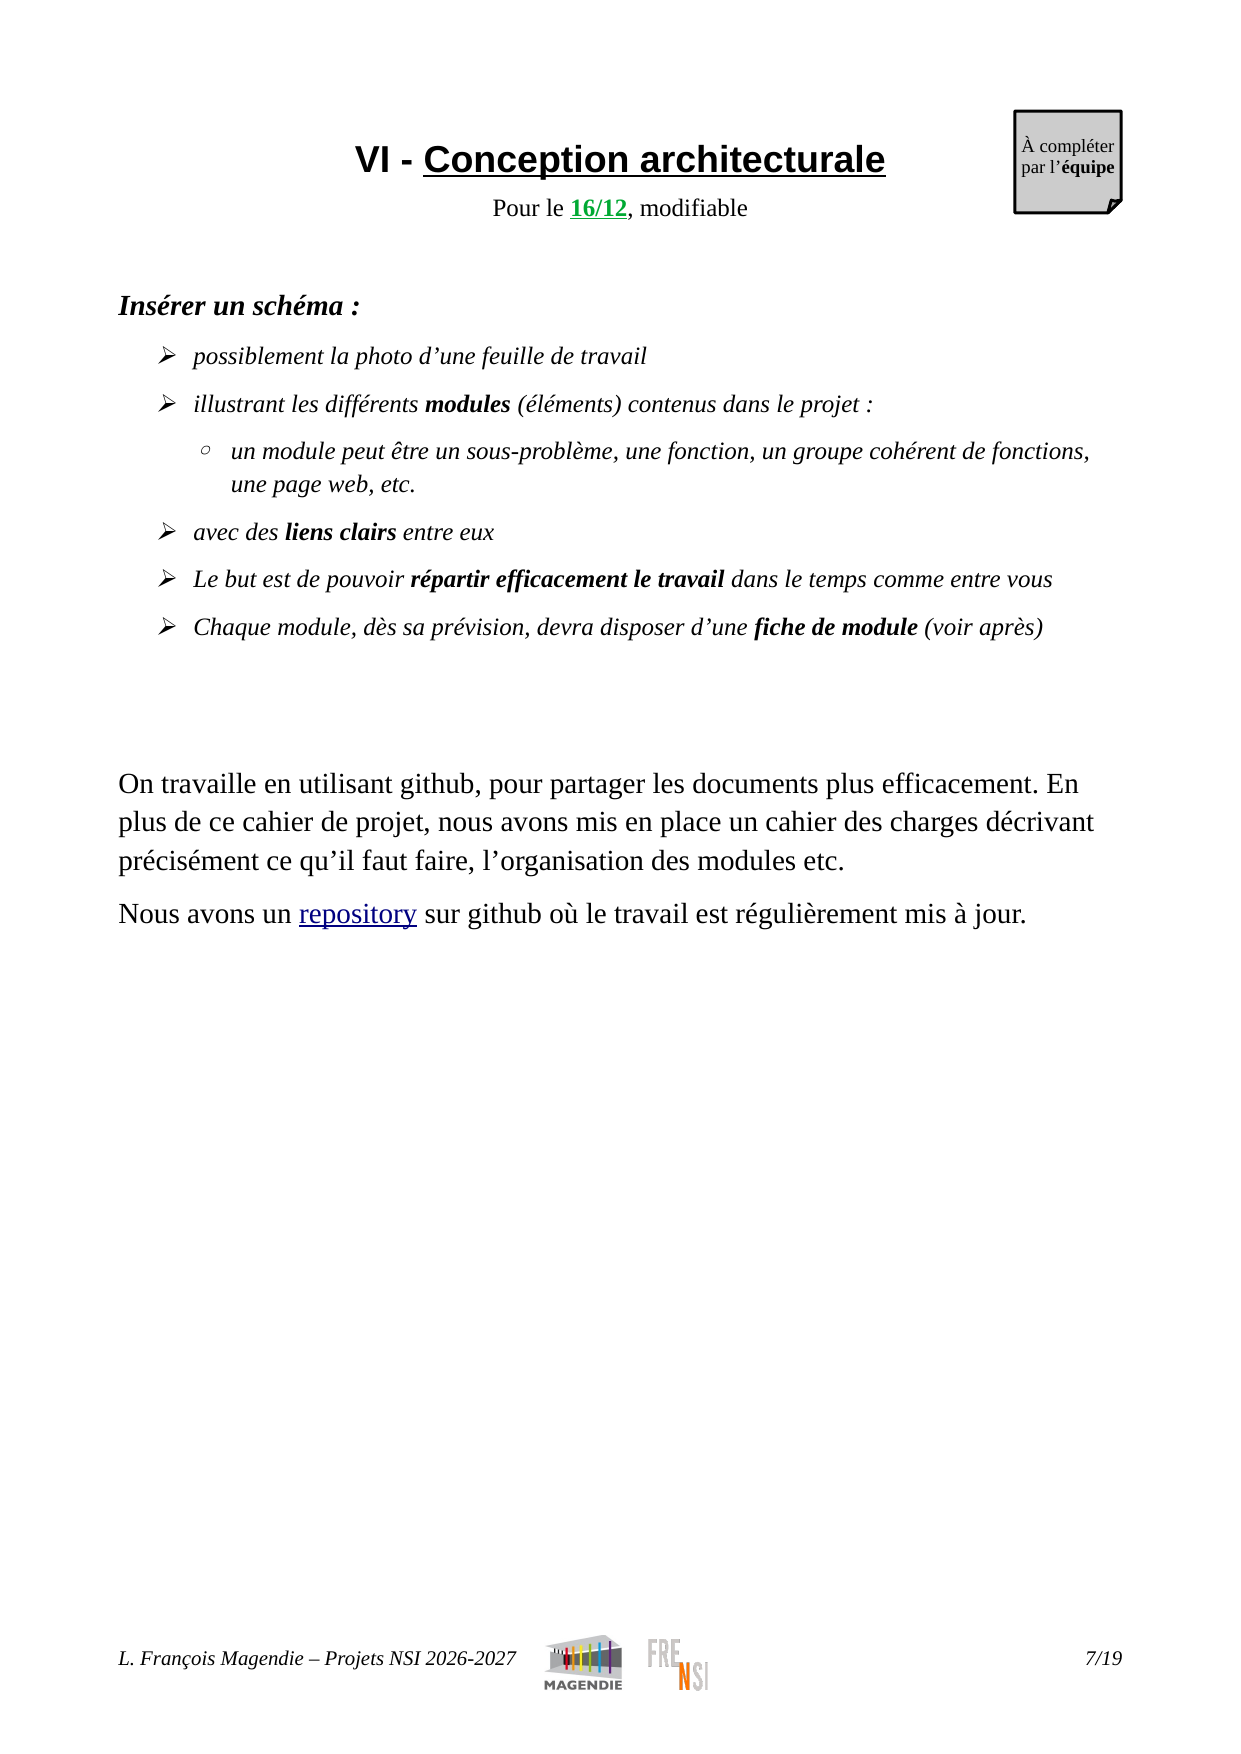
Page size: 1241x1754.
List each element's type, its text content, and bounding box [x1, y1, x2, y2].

text On travaille en utilisant github, pour partager les documents plus efficacement. En plus de ce cahier de projet, nous avons mis en place un cahier des charges décrivant précisément ce qu’il faut faire, l’organisation des modules etc. [118, 766, 1122, 877]
list avec des liens clairs entre eux [156, 517, 1122, 546]
list Chaque module, dès sa prévision, devra disposer d’une fiche de module (voir après) [156, 612, 1122, 641]
list possiblement la photo d’une feuille de travail [156, 341, 1122, 370]
text Nous avons un repository sur github où le travail est régulièrement mis à jour. [118, 896, 1122, 930]
list illustrant les différents modules (éléments) contenus dans le projet : [156, 389, 1122, 417]
list Le but est de pouvoir répartir efficacement le travail dans le temps comme entre vous [156, 564, 1122, 593]
subtitle Conception architecturale [118, 137, 1013, 180]
text Pour le 16/12, modifiable [118, 193, 1122, 222]
list un module peut être un sous-problème, une fonction, un groupe cohérent de fonctions, une page web, etc. [193, 436, 1122, 498]
picture [648, 1639, 708, 1691]
picture [532, 1635, 633, 1695]
text Insérer un schéma : [118, 288, 1122, 322]
